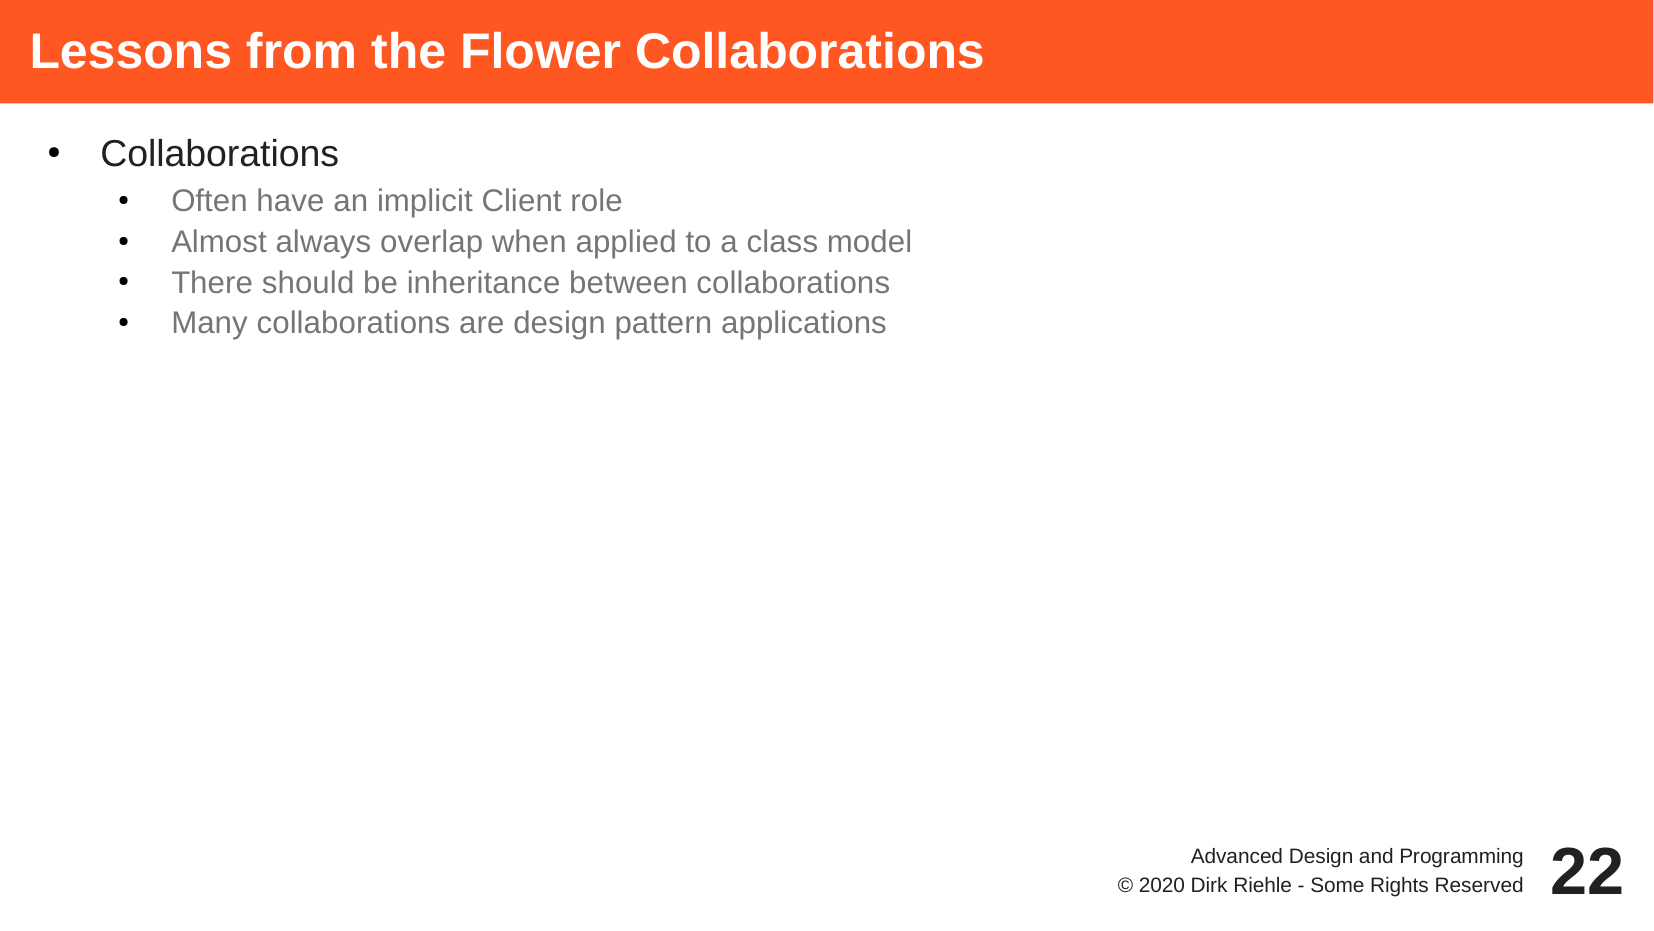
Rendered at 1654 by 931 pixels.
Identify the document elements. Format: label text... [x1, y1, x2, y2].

title Lessons from the Flower Collaborations [0, 0, 1654, 104]
list Collaborations Often have an implicit Client role Almost always overlap when applied to a class model There should be inheritance between collaborations Many collaborations are design pattern applications [29, 132, 1625, 813]
